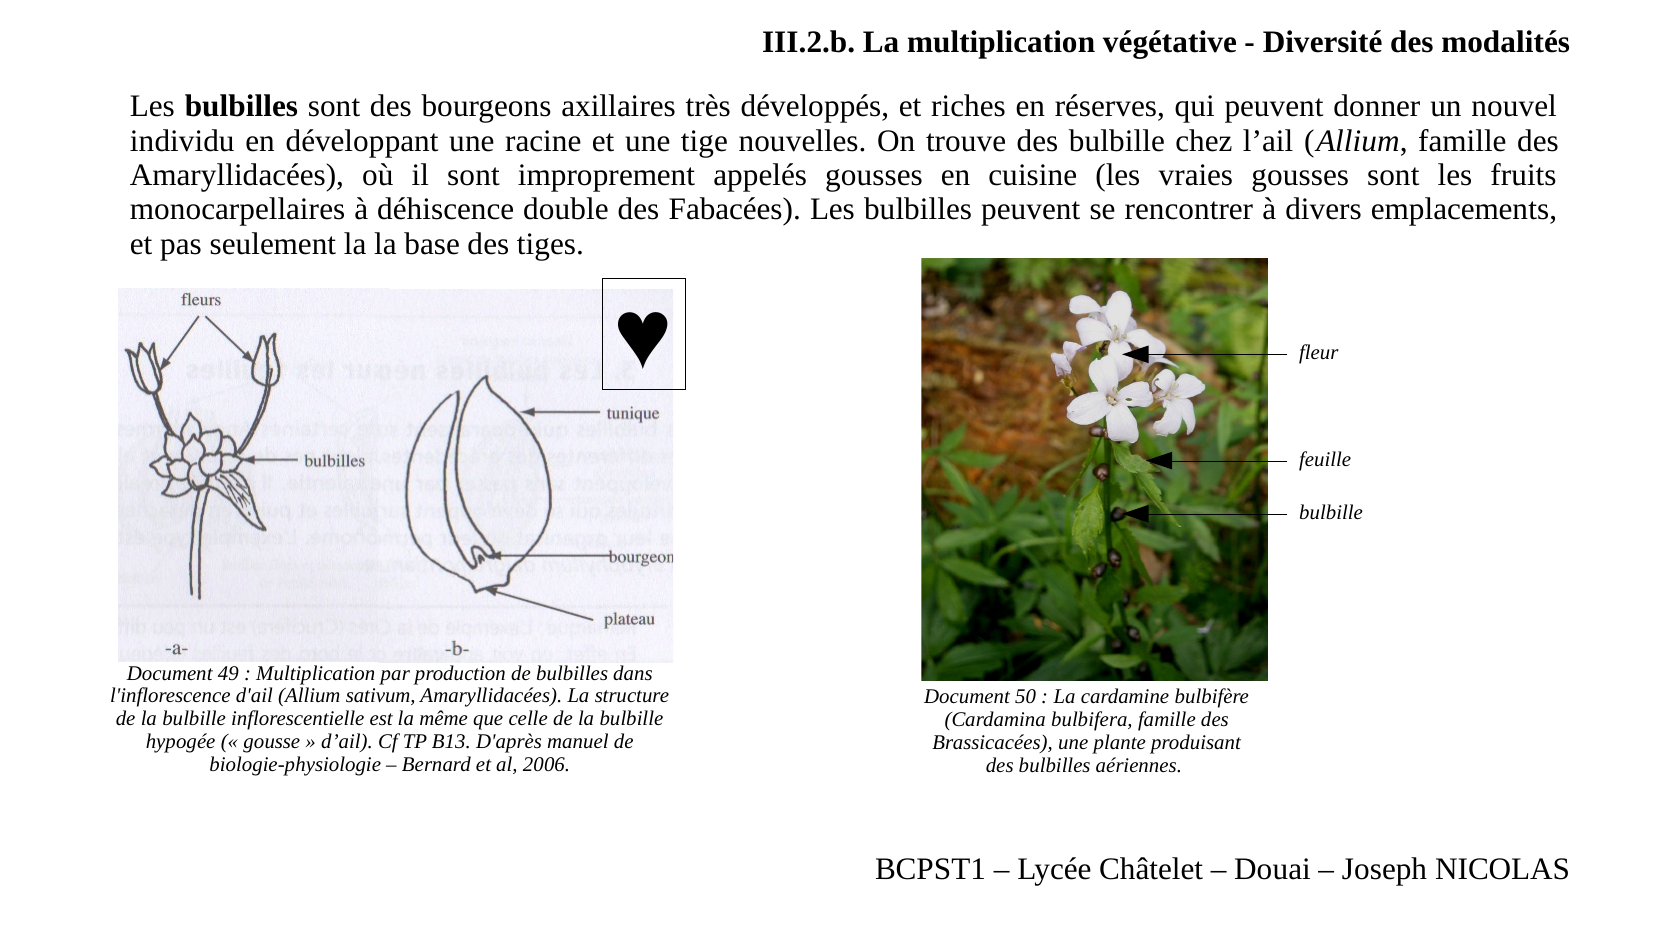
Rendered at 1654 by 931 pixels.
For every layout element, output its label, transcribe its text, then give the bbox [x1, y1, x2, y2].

text_box ♥ [602, 278, 686, 390]
text_box bulbille [1299, 490, 1382, 535]
text_box BCPST1 – Lycée Châtelet – Douai – Joseph NICOLAS [637, 832, 1571, 905]
text_box Document 50 : La cardamine bulbifère (Cardamina bulbifera, famille des Brassicacées), une plante produisant des bulbilles aériennes. [921, 682, 1252, 789]
text_box III.2.b. La multiplication végétative - Diversité des modalités [165, 5, 1572, 78]
text_box Document 49 : Multiplication par production de bulbilles dans l'inflorescence d'ail (Allium sativum, Amaryllidacées). La structure de la bulbille inflorescentielle est la même que celle de la bulbille hypogée (« gousse » d’ail). Cf TP B13. D'après manuel de biologie-physiologie – Bernard et al, 2006. [106, 661, 674, 777]
picture [118, 288, 674, 663]
picture [921, 258, 1268, 682]
text_box fleur [1299, 330, 1382, 375]
text_box feuille [1299, 437, 1382, 482]
text_box Les bulbilles sont des bourgeons axillaires très développés, et riches en réserves, qui peuvent donner un nouvel individu en développant une racine et une tige nouvelles. On trouve des bulbille chez l’ail (Allium, famille des Amaryllidacées), où il sont improprement appelés gousses en cuisine (les vraies gousses sont les fruits monocarpellaires à déhiscence double des Fabacées). Les bulbilles peuvent se rencontrer à divers emplacements, et pas seulement la la base des tiges. [129, 88, 1560, 290]
